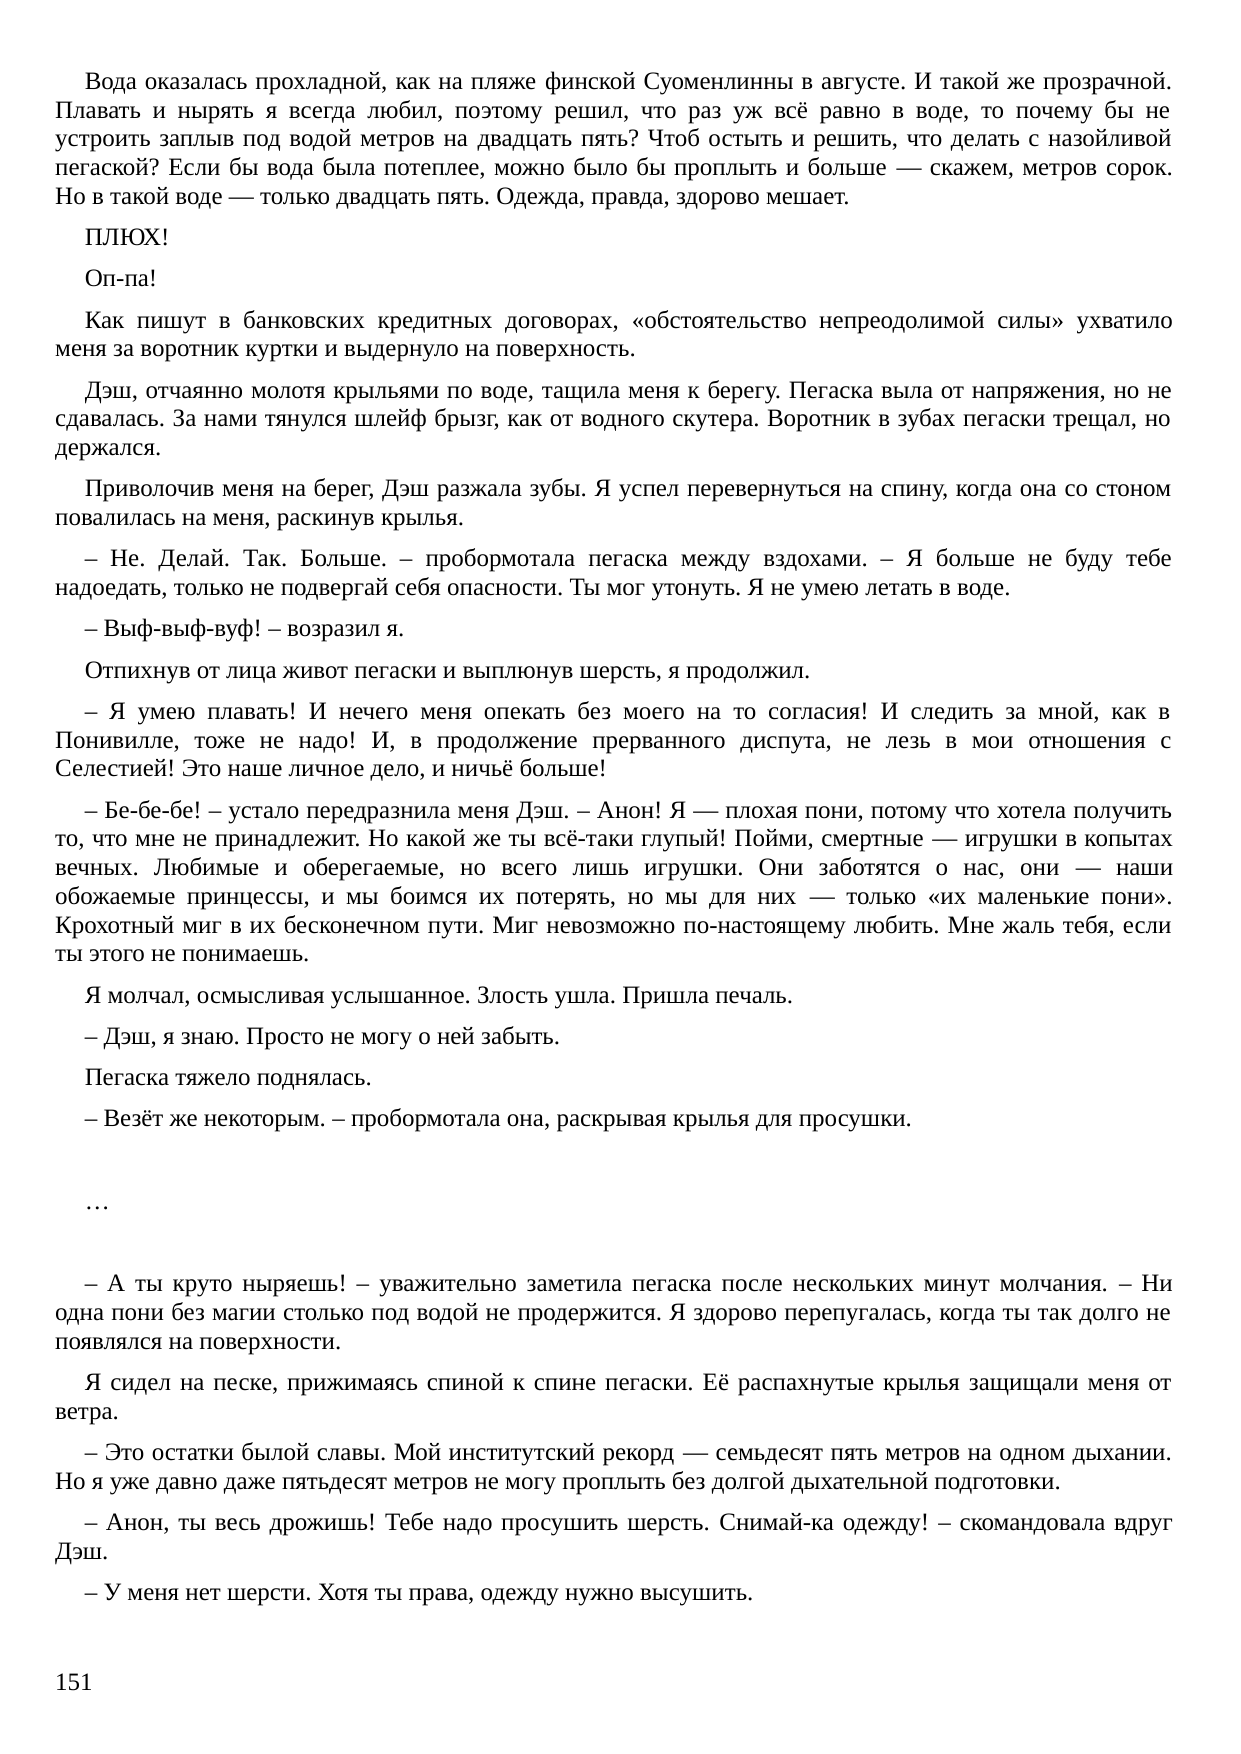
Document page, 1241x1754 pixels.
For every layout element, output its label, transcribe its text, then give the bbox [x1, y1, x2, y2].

text – Дэш, я знаю. Просто не могу о ней забыть. [55, 1021, 1173, 1050]
text – А ты круто ныряешь! – уважительно заметила пегаска после нескольких минут молчания. – Ни одна пони без магии столько под водой не продержится. Я здорово перепугалась, когда ты так долго не появлялся на поверхности. [55, 1268, 1173, 1355]
text – У меня нет шерсти. Хотя ты права, одежду нужно высушить. [55, 1577, 1173, 1606]
text – Анон, ты весь дрожишь! Тебе надо просушить шерсть. Снимай-ка одежду! – скомандовала вдруг Дэш. [55, 1507, 1173, 1565]
text – Бе-бе-бе! – устало передразнила меня Дэш. – Анон! Я — плохая пони, потому что хотела получить то, что мне не принадлежит. Но какой же ты всё-таки глупый! Пойми, смертные — игрушки в копытах вечных. Любимые и оберегаемые, но всего лишь игрушки. Они заботятся о нас, они — наши обожаемые принцессы, и мы боимся их потерять, но мы для них — только «их маленькие пони». Крохотный миг в их бесконечном пути. Миг невозможно по-настоящему любить. Мне жаль тебя, если ты этого не понимаешь. [55, 795, 1173, 967]
text Оп-па! [55, 263, 1173, 292]
text ПЛЮХ! [55, 222, 1173, 251]
text – Это остатки былой славы. Мой институтский рекорд — семьдесят пять метров на одном дыхании. Но я уже давно даже пятьдесят метров не могу проплыть без долгой дыхательной подготовки. [55, 1437, 1173, 1495]
text – Выф-выф-вуф! – возразил я. [55, 613, 1173, 642]
text Как пишут в банковских кредитных договорах, «обстоятельство непреодолимой силы» ухватило меня за воротник куртки и выдернуло на поверхность. [55, 305, 1173, 362]
text – Не. Делай. Так. Больше. – пробормотала пегаска между вздохами. – Я больше не буду тебе надоедать, только не подвергай себя опасности. Ты мог утонуть. Я не умею летать в воде. [55, 543, 1173, 601]
text Я молчал, осмысливая услышанное. Злость ушла. Пришла печаль. [55, 980, 1173, 1008]
text – Везёт же некоторым. – пробормотала она, раскрывая крылья для просушки. [55, 1103, 1173, 1132]
text Я сидел на песке, прижимаясь спиной к спине пегаски. Её распахнутые крылья защищали меня от ветра. [55, 1367, 1173, 1425]
text Дэш, отчаянно молотя крыльями по воде, тащила меня к берегу. Пегаска выла от напряжения, но не сдавалась. За нами тянулся шлейф брызг, как от водного скутера. Воротник в зубах пегаски трещал, но держался. [55, 375, 1173, 461]
text Вода оказалась прохладной, как на пляже финской Суоменлинны в августе. И такой же прозрачной. Плавать и нырять я всегда любил, поэтому решил, что раз уж всё равно в воде, то почему бы не устроить заплыв под водой метров на двадцать пять? Чтоб остыть и решить, что делать с назойливой пегаской? Если бы вода была потеплее, можно было бы проплыть и больше — скажем, метров сорок. Но в такой воде — только двадцать пять. Одежда, правда, здорово мешает. [55, 66, 1173, 210]
text Пегаска тяжело поднялась. [55, 1062, 1173, 1091]
text Отпихнув от лица живот пегаски и выплюнув шерсть, я продолжил. [55, 655, 1173, 683]
text … [55, 1186, 1173, 1215]
text – Я умею плавать! И нечего меня опекать без моего на то согласия! И следить за мной, как в Понивилле, тоже не надо! И, в продолжение прерванного диспута, не лезь в мои отношения с Селестией! Это наше личное дело, и ничьё больше! [55, 696, 1173, 782]
text Приволочив меня на берег, Дэш разжала зубы. Я успел перевернуться на спину, когда она со стоном повалилась на меня, раскинув крылья. [55, 473, 1173, 531]
